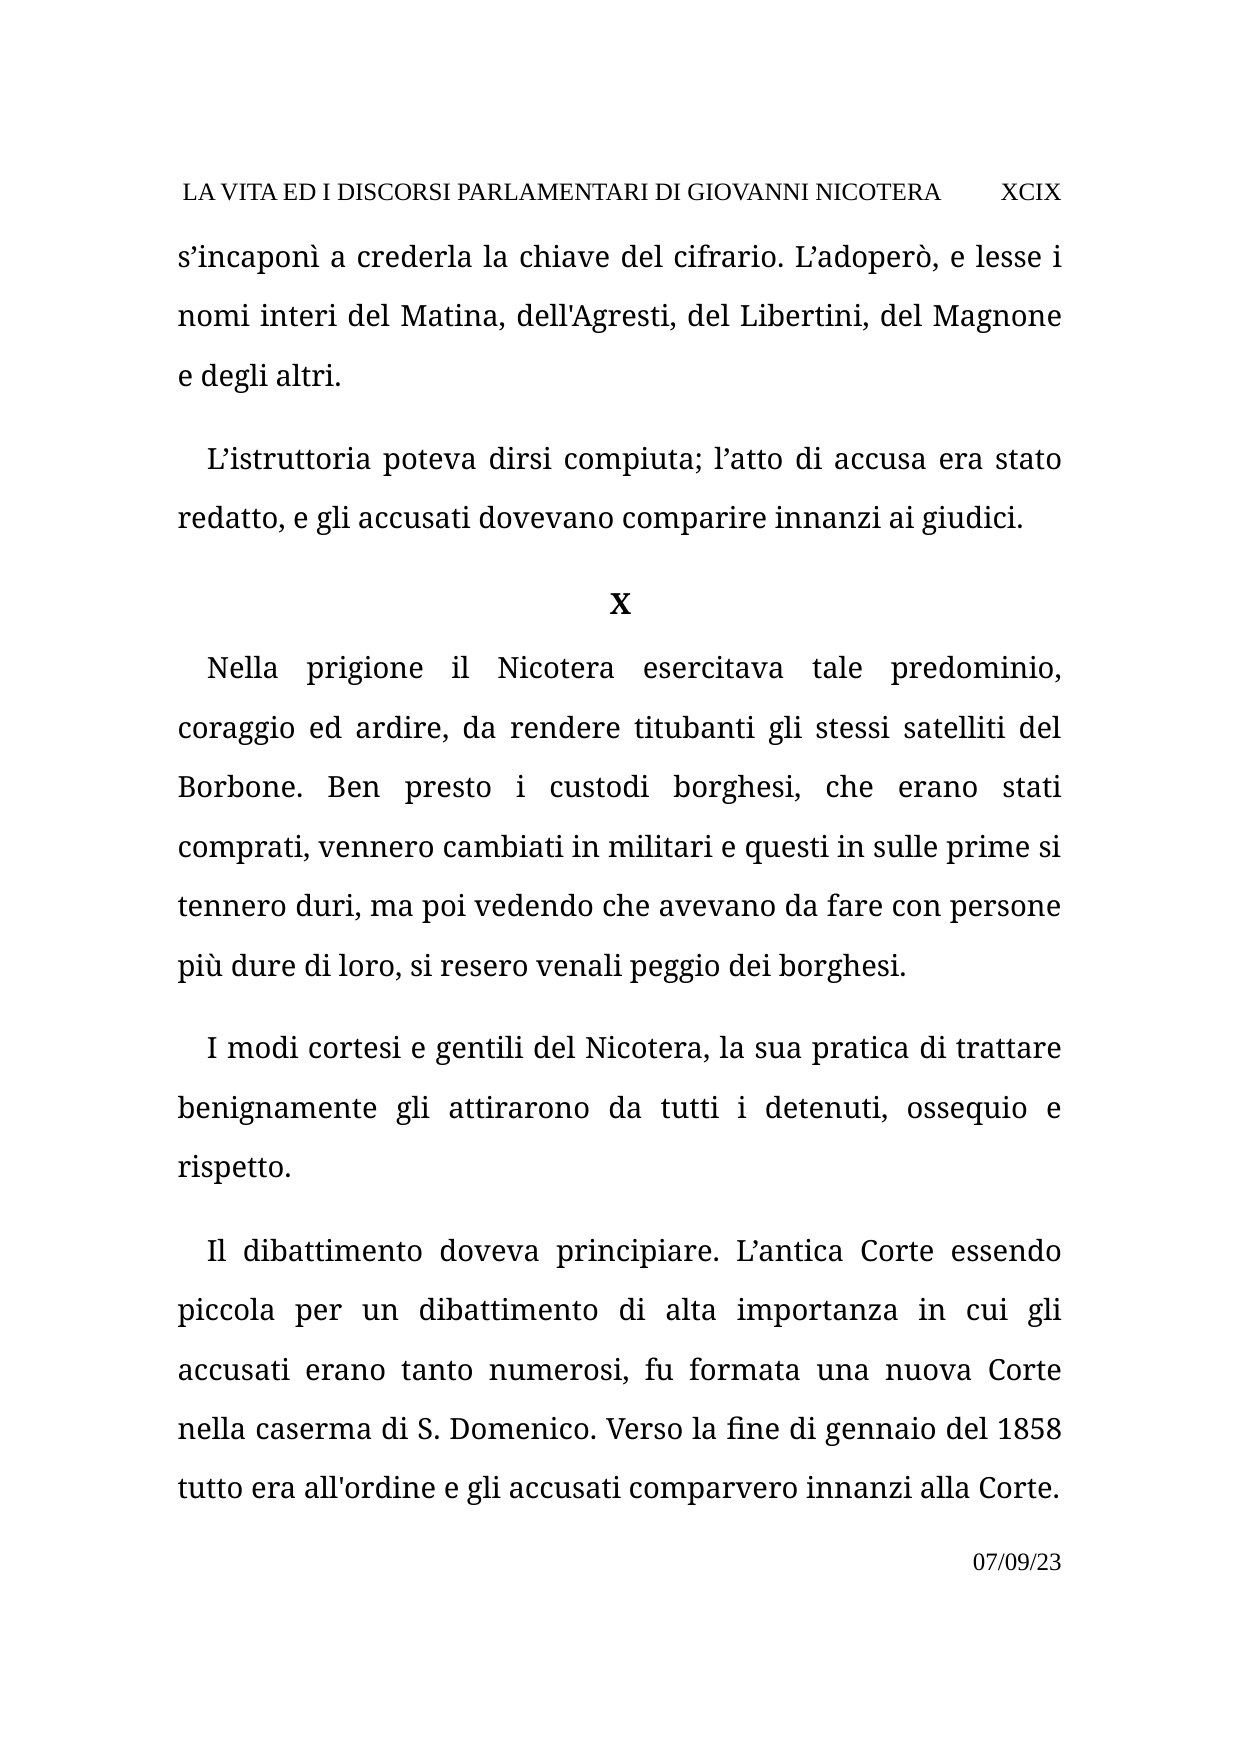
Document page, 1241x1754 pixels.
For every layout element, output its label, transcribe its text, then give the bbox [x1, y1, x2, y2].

text I modi cortesi e gentili del Nicotera, la sua pratica di trattare benignamente gli attirarono da tutti i detenuti, ossequio e rispetto. [177, 1028, 1063, 1186]
text Nella prigione il Nicotera esercitava tale predominio, coraggio ed ardire, da rendere titubanti gli stessi satelliti del Borbone. Ben presto i custodi borghesi, che erano stati comprati, vennero cambiati in militari e questi in sulle prime si tennero duri, ma poi vedendo che avevano da fare con persone più dure di loro, si resero venali peggio dei borghesi. [177, 647, 1063, 984]
subtitle X [177, 583, 1063, 623]
text L’istruttoria poteva dirsi compiuta; l’atto di accusa era stato redatto, e gli accusati dovevano comparire innanzi ai giudici. [177, 438, 1063, 537]
text s’incaponì a crederla la chiave del cifrario. L’adoperò, e lesse i nomi interi del Matina, dell'Agresti, del Libertini, del Magnone e degli altri. [177, 236, 1063, 395]
text Il dibattimento doveva principiare. L’antica Corte essendo piccola per un dibattimento di alta importanza in cui gli accusati erano tanto numerosi, fu formata una nuova Corte nella caserma di S. Domenico. Verso la fine di gennaio del 1858 tutto era all'ordine e gli accusati comparvero innanzi alla Corte. [177, 1230, 1063, 1507]
